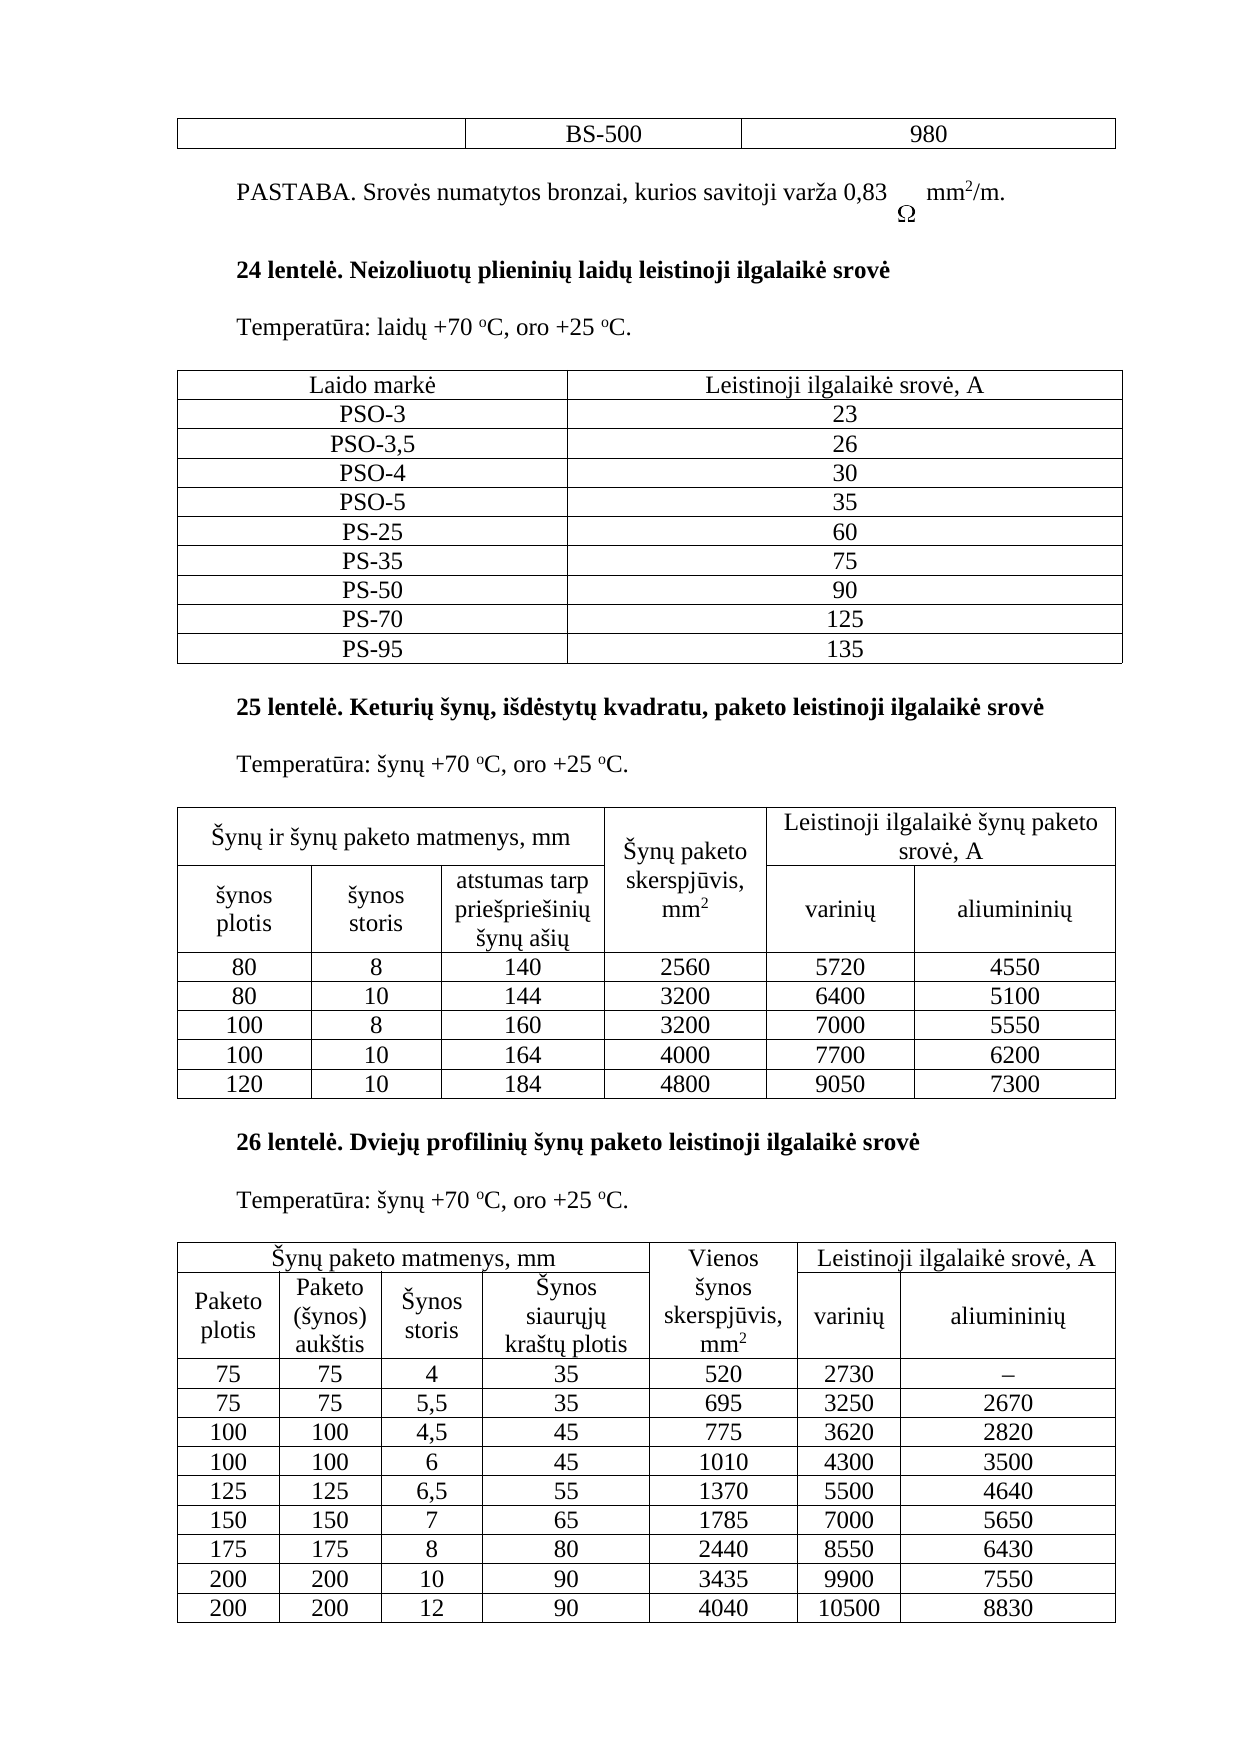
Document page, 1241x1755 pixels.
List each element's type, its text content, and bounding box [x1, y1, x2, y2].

table_cell PS-35 [178, 546, 567, 575]
table_cell 10 [312, 1040, 441, 1069]
table_cell 695 [650, 1389, 797, 1417]
table_header Vienos šynos skerspjūvis, mm2 [650, 1243, 797, 1358]
table_cell 100 [280, 1418, 381, 1446]
table_cell 125 [280, 1476, 381, 1504]
text Temperatūra: laidų +70 oC, oro +25 oC. [177, 312, 1122, 341]
table_cell 175 [178, 1535, 279, 1563]
table_cell 2820 [901, 1418, 1115, 1446]
table_cell 75 [568, 546, 1122, 575]
table_cell 23 [568, 400, 1122, 428]
table_cell PSO-3 [178, 400, 567, 428]
table_header Laido markė [178, 371, 567, 399]
table_cell 3250 [798, 1389, 900, 1417]
text Temperatūra: šynų +70 oC, oro +25 oC. [177, 749, 1122, 778]
table_cell 90 [483, 1564, 649, 1592]
table_header Šynų ir šynų paketo matmenys, mm [178, 808, 604, 865]
table_cell 3435 [650, 1564, 797, 1592]
table_cell PS-25 [178, 517, 567, 545]
table_cell 80 [178, 953, 311, 981]
table_cell 100 [178, 1011, 311, 1039]
table_cell 7 [382, 1506, 482, 1534]
table_cell 3500 [901, 1447, 1115, 1475]
table_cell 100 [280, 1447, 381, 1475]
table_cell BS-500 [466, 119, 741, 147]
table_cell 35 [483, 1389, 649, 1417]
table_cell PSO-3,5 [178, 429, 567, 458]
table_cell 150 [178, 1506, 279, 1534]
table_cell 45 [483, 1418, 649, 1446]
table_cell 8 [312, 953, 441, 981]
table_cell 1785 [650, 1506, 797, 1534]
table_cell 100 [178, 1040, 311, 1069]
table_cell 8 [312, 1011, 441, 1039]
table_cell 7550 [901, 1564, 1115, 1592]
table_cell 26 [568, 429, 1122, 458]
table_cell 125 [568, 605, 1122, 633]
table_header Leistinoji ilgalaikė srovė, A [798, 1243, 1115, 1271]
table_cell 10500 [798, 1594, 900, 1622]
table_cell 9050 [767, 1070, 914, 1098]
table_cell 4000 [605, 1040, 766, 1069]
table_cell 4,5 [382, 1418, 482, 1446]
table_cell 4550 [915, 953, 1115, 981]
text PASTABA. Srovės numatytos bronzai, kurios savitoji varža 0,83 mm2/m. [177, 177, 1122, 226]
table_cell 4040 [650, 1594, 797, 1622]
table_cell 4300 [798, 1447, 900, 1475]
table_cell – [901, 1359, 1115, 1387]
table_cell 65 [483, 1506, 649, 1534]
table_cell 80 [483, 1535, 649, 1563]
table_cell 1010 [650, 1447, 797, 1475]
table_cell 135 [568, 634, 1122, 662]
table_cell PSO-5 [178, 488, 567, 516]
table_cell 5720 [767, 953, 914, 981]
table_header Leistinoji ilgalaikė srovė, A [568, 371, 1122, 399]
table_cell 980 [742, 119, 1115, 147]
table_cell šynos storis [312, 866, 441, 952]
table_cell 4640 [901, 1476, 1115, 1504]
table_cell 2560 [605, 953, 766, 981]
table_cell PS-70 [178, 605, 567, 633]
table_cell 5650 [901, 1506, 1115, 1534]
table_cell 120 [178, 1070, 311, 1098]
table_cell 775 [650, 1418, 797, 1446]
table_cell 5,5 [382, 1389, 482, 1417]
table_cell 2440 [650, 1535, 797, 1563]
table_cell 100 [178, 1447, 279, 1475]
table_cell aliumininių [915, 866, 1115, 952]
table_cell 5100 [915, 982, 1115, 1010]
table_cell 75 [280, 1389, 381, 1417]
table_cell 140 [442, 953, 604, 981]
table_cell 60 [568, 517, 1122, 545]
table_cell 3200 [605, 1011, 766, 1039]
table_cell 2670 [901, 1389, 1115, 1417]
table_cell 5500 [798, 1476, 900, 1504]
table_cell 520 [650, 1359, 797, 1387]
table_cell 80 [178, 982, 311, 1010]
table_cell 6400 [767, 982, 914, 1010]
table_cell šynos plotis [178, 866, 311, 952]
table_cell 200 [280, 1564, 381, 1592]
table_cell 6430 [901, 1535, 1115, 1563]
table_cell PS-95 [178, 634, 567, 662]
text 25 lentelė. Keturių šynų, išdėstytų kvadratu, paketo leistinoji ilgalaikė srovė [177, 692, 1122, 721]
table_cell 2730 [798, 1359, 900, 1387]
table_cell 7700 [767, 1040, 914, 1069]
table_cell 4800 [605, 1070, 766, 1098]
table_cell 30 [568, 459, 1122, 487]
table_cell 75 [178, 1359, 279, 1387]
table_cell 3620 [798, 1418, 900, 1446]
table_cell aliumininių [901, 1273, 1115, 1358]
table_cell 55 [483, 1476, 649, 1504]
table_cell 100 [178, 1418, 279, 1446]
table_header Šynų paketo skerspjūvis, mm2 [605, 808, 766, 952]
text 26 lentelė. Dviejų profilinių šynų paketo leistinoji ilgalaikė srovė [177, 1127, 1122, 1156]
table_cell 164 [442, 1040, 604, 1069]
table_header Šynų paketo matmenys, mm [178, 1243, 649, 1271]
table_cell 6 [382, 1447, 482, 1475]
table_cell 75 [280, 1359, 381, 1387]
table_cell Šynos storis [382, 1273, 482, 1358]
table_cell [178, 119, 465, 147]
table_cell 7300 [915, 1070, 1115, 1098]
table_cell varinių [767, 866, 914, 952]
table_cell 10 [312, 982, 441, 1010]
table_cell 200 [178, 1564, 279, 1592]
table_cell 8 [382, 1535, 482, 1563]
table_cell 7000 [767, 1011, 914, 1039]
table_cell 184 [442, 1070, 604, 1098]
table_cell 8830 [901, 1594, 1115, 1622]
table_cell 35 [483, 1359, 649, 1387]
table_cell 160 [442, 1011, 604, 1039]
table_cell 200 [178, 1594, 279, 1622]
table_cell 175 [280, 1535, 381, 1563]
table_cell 125 [178, 1476, 279, 1504]
table_cell Paketo plotis [178, 1273, 279, 1358]
text Temperatūra: šynų +70 oC, oro +25 oC. [177, 1185, 1122, 1213]
table_cell 144 [442, 982, 604, 1010]
table_cell 3200 [605, 982, 766, 1010]
table_cell Šynos siaurųjų kraštų plotis [483, 1273, 649, 1358]
table_cell 150 [280, 1506, 381, 1534]
table_cell Paketo (šynos) aukštis [280, 1273, 381, 1358]
table_cell 6,5 [382, 1476, 482, 1504]
table_cell varinių [798, 1273, 900, 1358]
table_cell 45 [483, 1447, 649, 1475]
text 24 lentelė. Neizoliuotų plieninių laidų leistinoji ilgalaikė srovė [177, 255, 1122, 283]
table_cell PS-50 [178, 576, 567, 604]
table_cell 5550 [915, 1011, 1115, 1039]
table_cell 9900 [798, 1564, 900, 1592]
table_cell 1370 [650, 1476, 797, 1504]
table_cell 200 [280, 1594, 381, 1622]
table_cell 10 [382, 1564, 482, 1592]
table_cell 7000 [798, 1506, 900, 1534]
table_cell 35 [568, 488, 1122, 516]
table_cell 10 [312, 1070, 441, 1098]
table_cell PSO-4 [178, 459, 567, 487]
table_cell 8550 [798, 1535, 900, 1563]
table_header Leistinoji ilgalaikė šynų paketo srovė, A [767, 808, 1115, 865]
table_cell 4 [382, 1359, 482, 1387]
table_cell 75 [178, 1389, 279, 1417]
table_cell 12 [382, 1594, 482, 1622]
table_cell 90 [568, 576, 1122, 604]
table_cell 90 [483, 1594, 649, 1622]
table_cell 6200 [915, 1040, 1115, 1069]
table_cell atstumas tarp priešpriešinių šynų ašių [442, 866, 604, 952]
